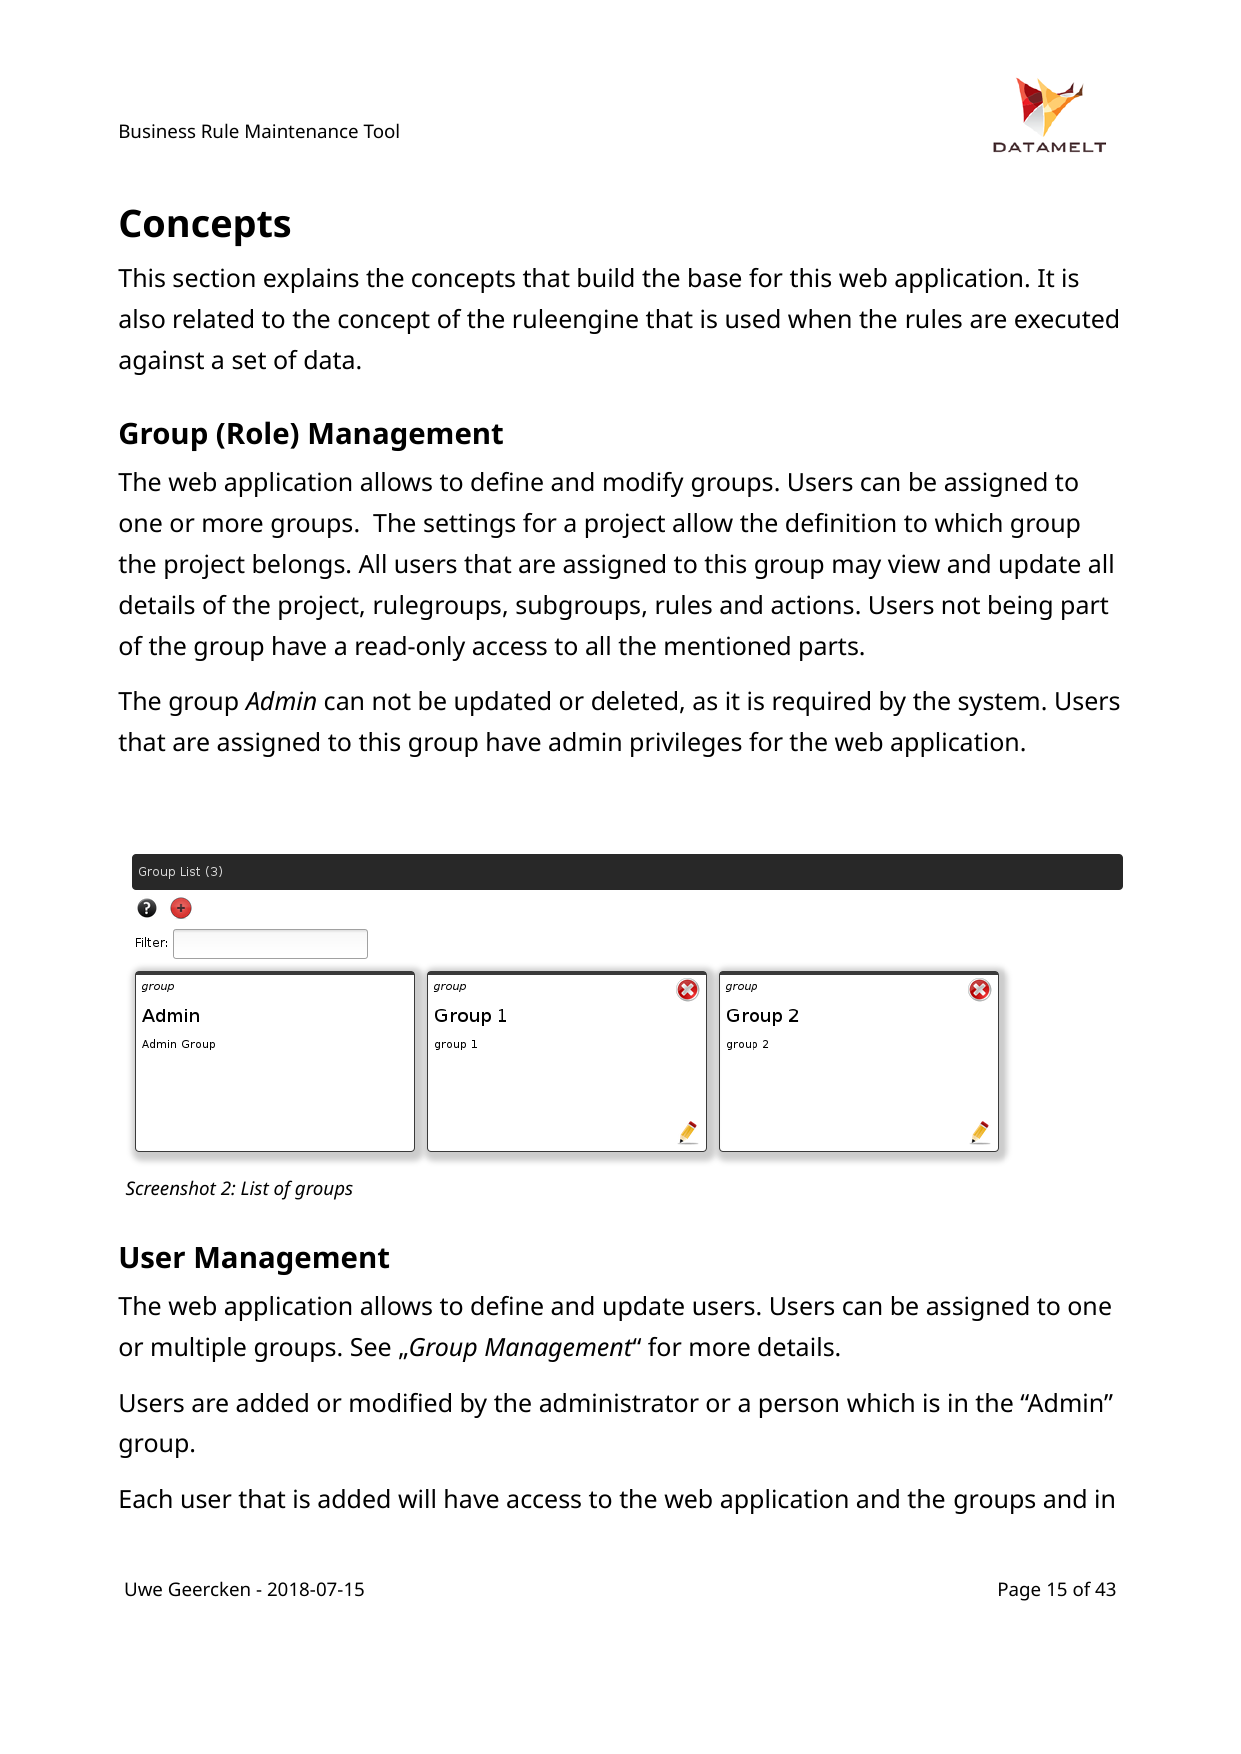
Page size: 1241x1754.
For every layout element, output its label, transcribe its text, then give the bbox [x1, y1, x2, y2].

text Users are added or modified by the administrator or a person which is in the “Admin” group. [118, 1385, 1122, 1460]
text This section explains the concepts that build the base for this web application. It is also related to the concept of the ruleengine that is used when the rules are executed against a set of data. [118, 261, 1122, 377]
picture [125, 846, 1130, 1176]
text The group Admin can not be updated or deleted, as it is required by the system. Users that are assigned to this group have admin privileges for the web application. [118, 684, 1122, 759]
text The web application allows to define and update users. Users can be assigned to one or multiple groups. See „Group Management“ for more details. [118, 1289, 1122, 1364]
text Each user that is added will have access to the web application and the groups and in [118, 1482, 1122, 1516]
text The web application allows to define and modify groups. Users can be assigned to one or more groups. The settings for a project allow the definition to which group the project belongs. All users that are assigned to this group may view and update all details of the project, rulegroups, subgroups, rules and actions. Users not being part of the group have a read-only access to all the mentioned parts. [118, 465, 1122, 662]
subtitle Group (Role) Management [118, 413, 1122, 453]
text [125, 836, 1129, 846]
subtitle Concepts [118, 197, 1122, 248]
picture [992, 69, 1107, 160]
text Screenshot 2: List of groups [125, 1176, 1129, 1201]
subtitle User Management [118, 795, 1129, 1277]
